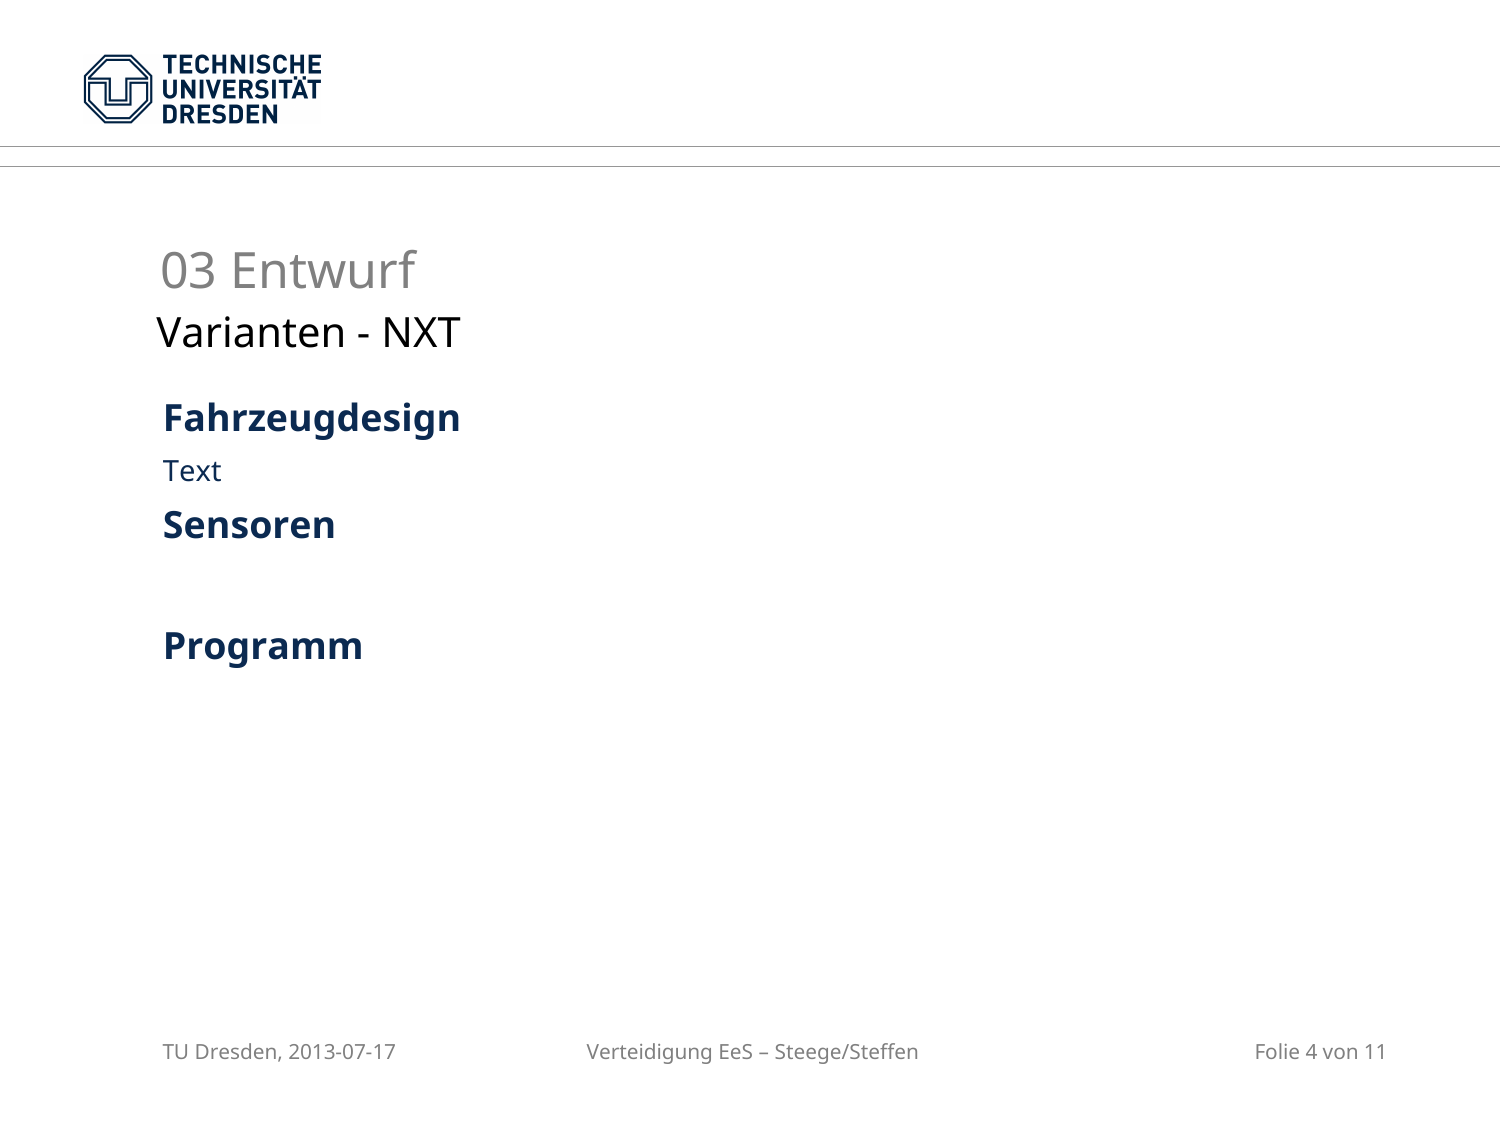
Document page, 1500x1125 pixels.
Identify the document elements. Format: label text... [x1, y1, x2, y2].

picture [83, 54, 321, 124]
title 03 Entwurf [160, 230, 1392, 307]
text_box Varianten - NXT [156, 299, 1388, 363]
list Fahrzeugdesign Text Sensoren Programm [162, 383, 1388, 959]
